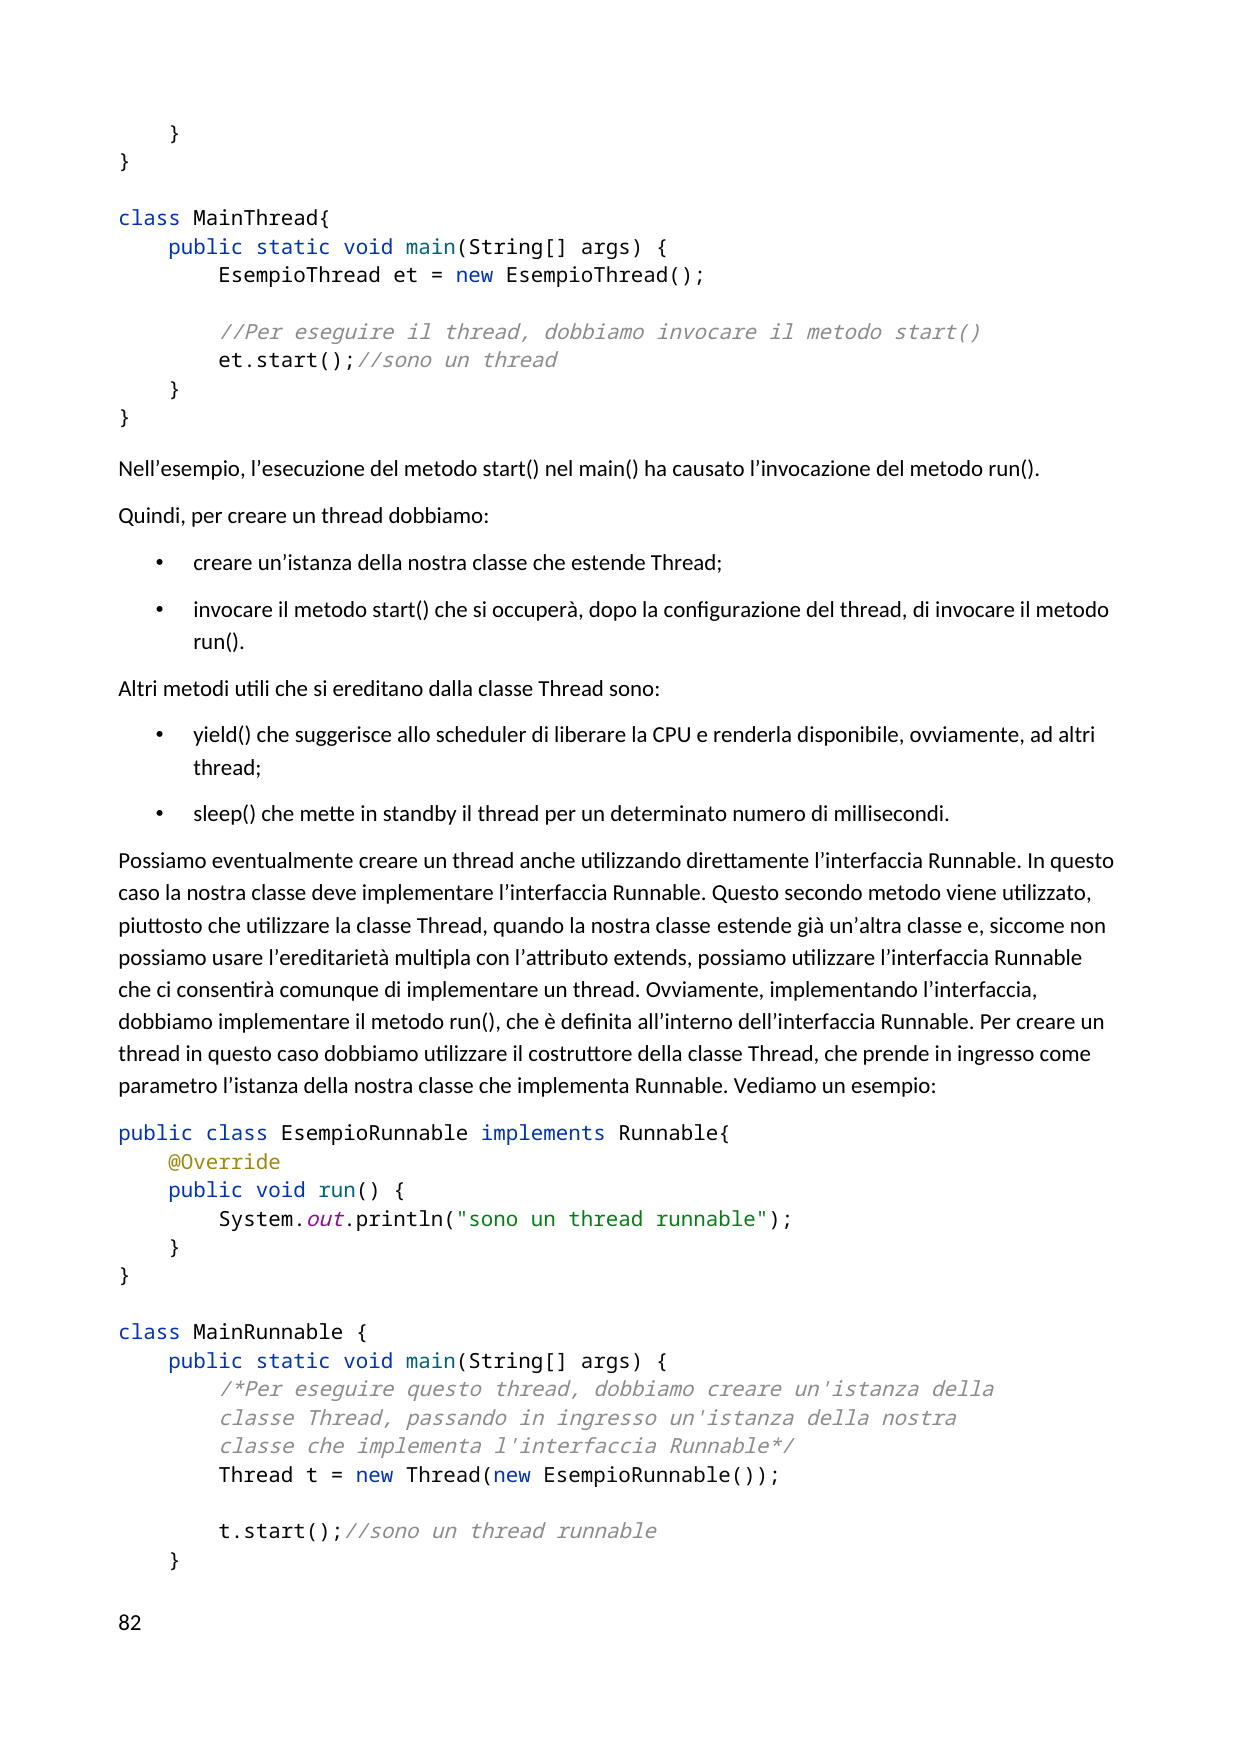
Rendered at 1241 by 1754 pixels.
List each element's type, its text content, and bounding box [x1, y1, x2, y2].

text Nell’esempio, l’esecuzione del metodo start() nel main() ha causato l’invocazione del metodo run(). [118, 454, 1122, 483]
text Possiamo eventualmente creare un thread anche utilizzando direttamente l’interfaccia Runnable. In questo caso la nostra classe deve implementare l’interfaccia Runnable. Questo secondo metodo viene utilizzato, piuttosto che utilizzare la classe Thread, quando la nostra classe estende già un’altra classe e, siccome non possiamo usare l’ereditarietà multipla con l’attributo extends, possiamo utilizzare l’interfaccia Runnable che ci consentirà comunque di implementare un thread. Ovviamente, implementando l’interfaccia, dobbiamo implementare il metodo run(), che è definita all’interno dell’interfaccia Runnable. Per creare un thread in questo caso dobbiamo utilizzare il costruttore della classe Thread, che prende in ingresso come parametro l’istanza della nostra classe che implementa Runnable. Vediamo un esempio: [118, 846, 1122, 1100]
text } } class MainThread{ public static void main(String[] args) { EsempioThread et = new EsempioThread(); //Per eseguire il thread, dobbiamo invocare il metodo start() et.start();//sono un thread } } [118, 118, 1122, 454]
list sleep() che mette in standby il thread per un determinato numero di millisecondi. [156, 799, 1122, 828]
list yield() che suggerisce allo scheduler di liberare la CPU e renderla disponibile, ovviamente, ad altri thread; [156, 721, 1122, 781]
list invocare il metodo start() che si occuperà, dopo la configurazione del thread, di invocare il metodo run(). [156, 595, 1122, 655]
text Altri metodi utili che si ereditano dalla classe Thread sono: [118, 674, 1122, 702]
text public class EsempioRunnable implements Runnable{ @Override public void run() { System.out.println("sono un thread runnable"); } } class MainRunnable { public static void main(String[] args) { /*Per eseguire questo thread, dobbiamo creare un'istanza della classe Thread, passando in ingresso un'istanza della nostra classe che implementa l'interfaccia Runnable*/ Thread t = new Thread(new EsempioRunnable()); t.start();//sono un thread runnable } [118, 1118, 1122, 1573]
list creare un’istanza della nostra classe che estende Thread; [156, 548, 1122, 576]
text Quindi, per creare un thread dobbiamo: [118, 501, 1122, 529]
